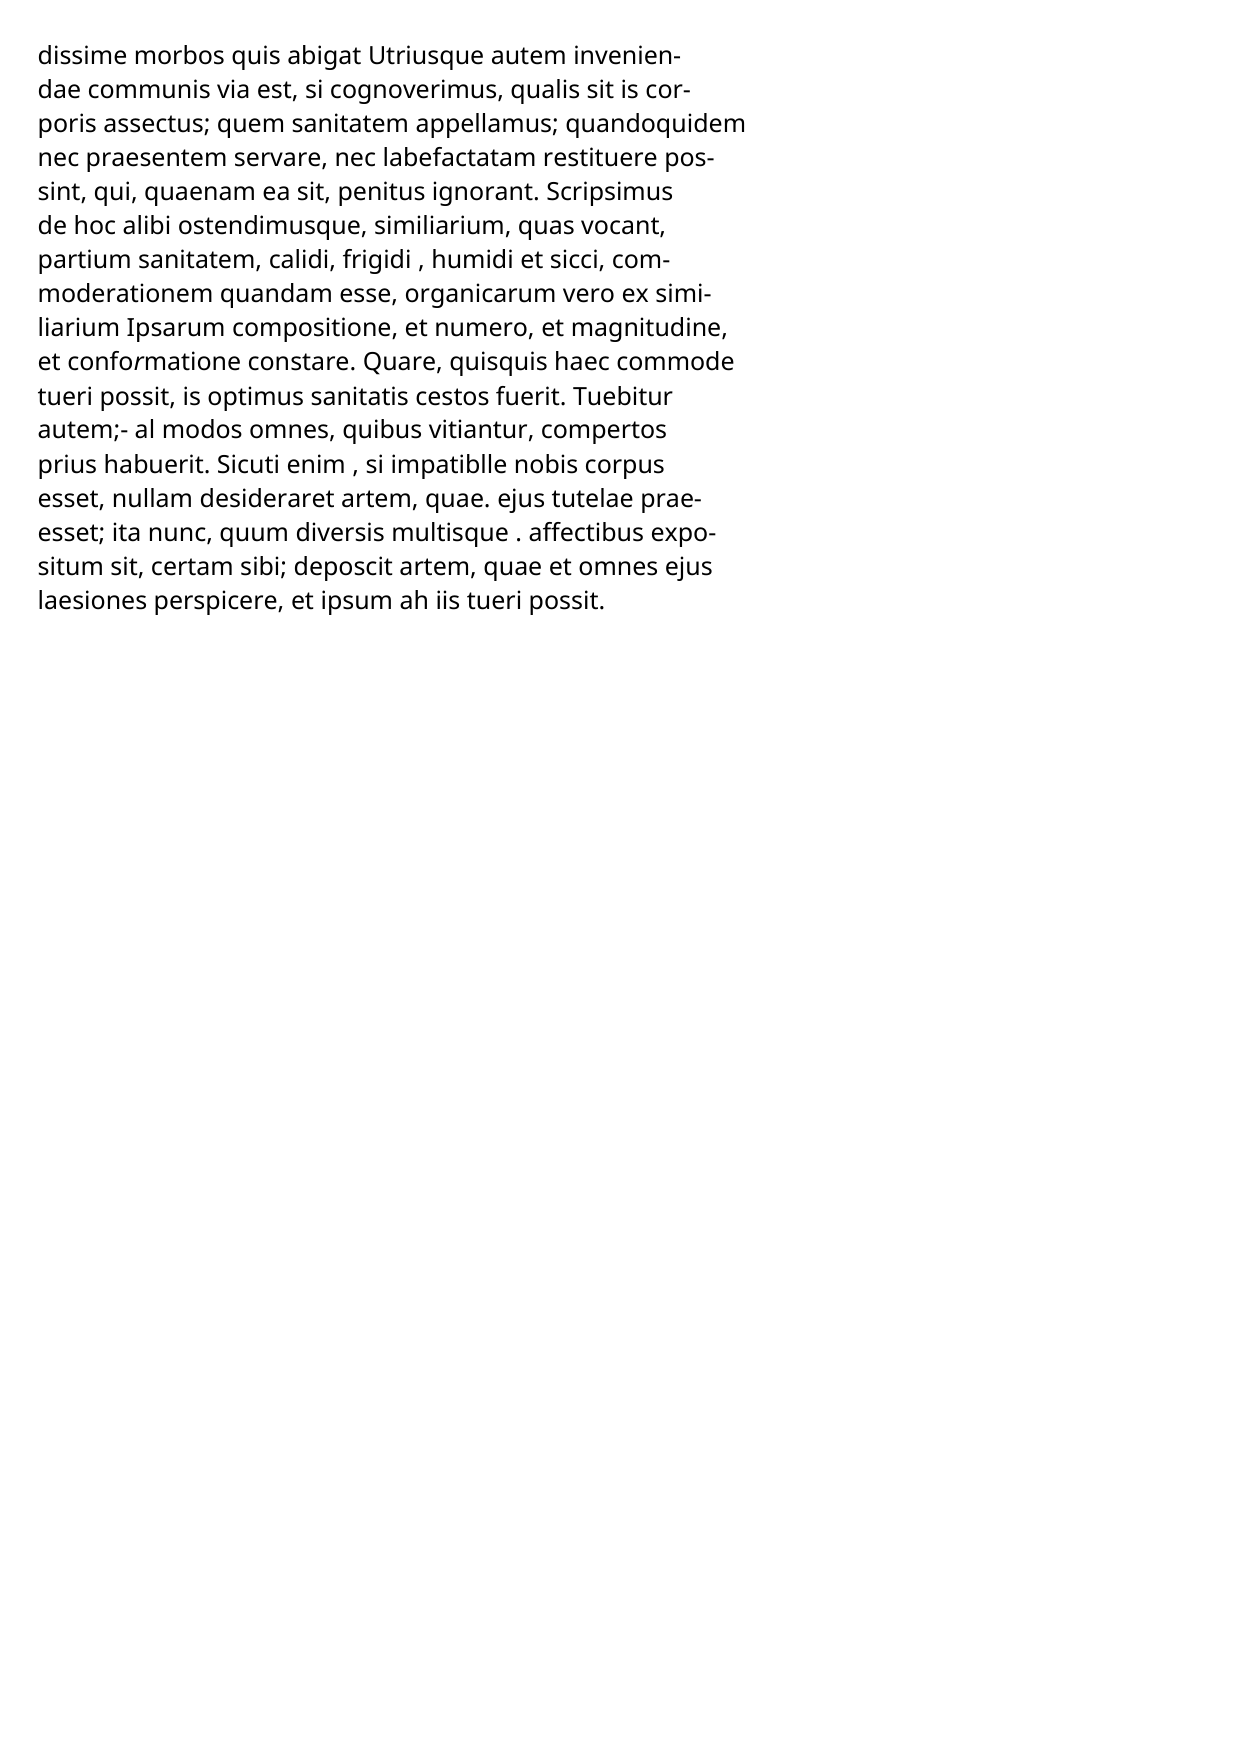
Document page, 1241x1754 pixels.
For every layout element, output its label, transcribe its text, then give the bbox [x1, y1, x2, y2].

text dissime morbos quis abigat Utriusque autem invenien- dae communis via est, si cognoverimus, qualis sit is cor- poris assectus; quem sanitatem appellamus; quandoquidem nec praesentem servare, nec labefactatam restituere pos- sint, qui, quaenam ea sit, penitus ignorant. Scripsimus de hoc alibi ostendimusque, similiarium, quas vocant, partium sanitatem, calidi, frigidi , humidi et sicci, com- moderationem quandam esse, organicarum vero ex simi- liarium Ipsarum compositione, et numero, et magnitudine, et conformatione constare. Quare, quisquis haec commode tueri possit, is optimus sanitatis cestos fuerit. Tuebitur autem;- al modos omnes, quibus vitiantur, compertos prius habuerit. Sicuti enim , si impatiblle nobis corpus esset, nullam desideraret artem, quae. ejus tutelae prae- esset; ita nunc, quum diversis multisque . affectibus expo- situm sit, certam sibi; deposcit artem, quae et omnes ejus laesiones perspicere, et ipsum ah iis tueri possit. [37, 37, 1203, 617]
